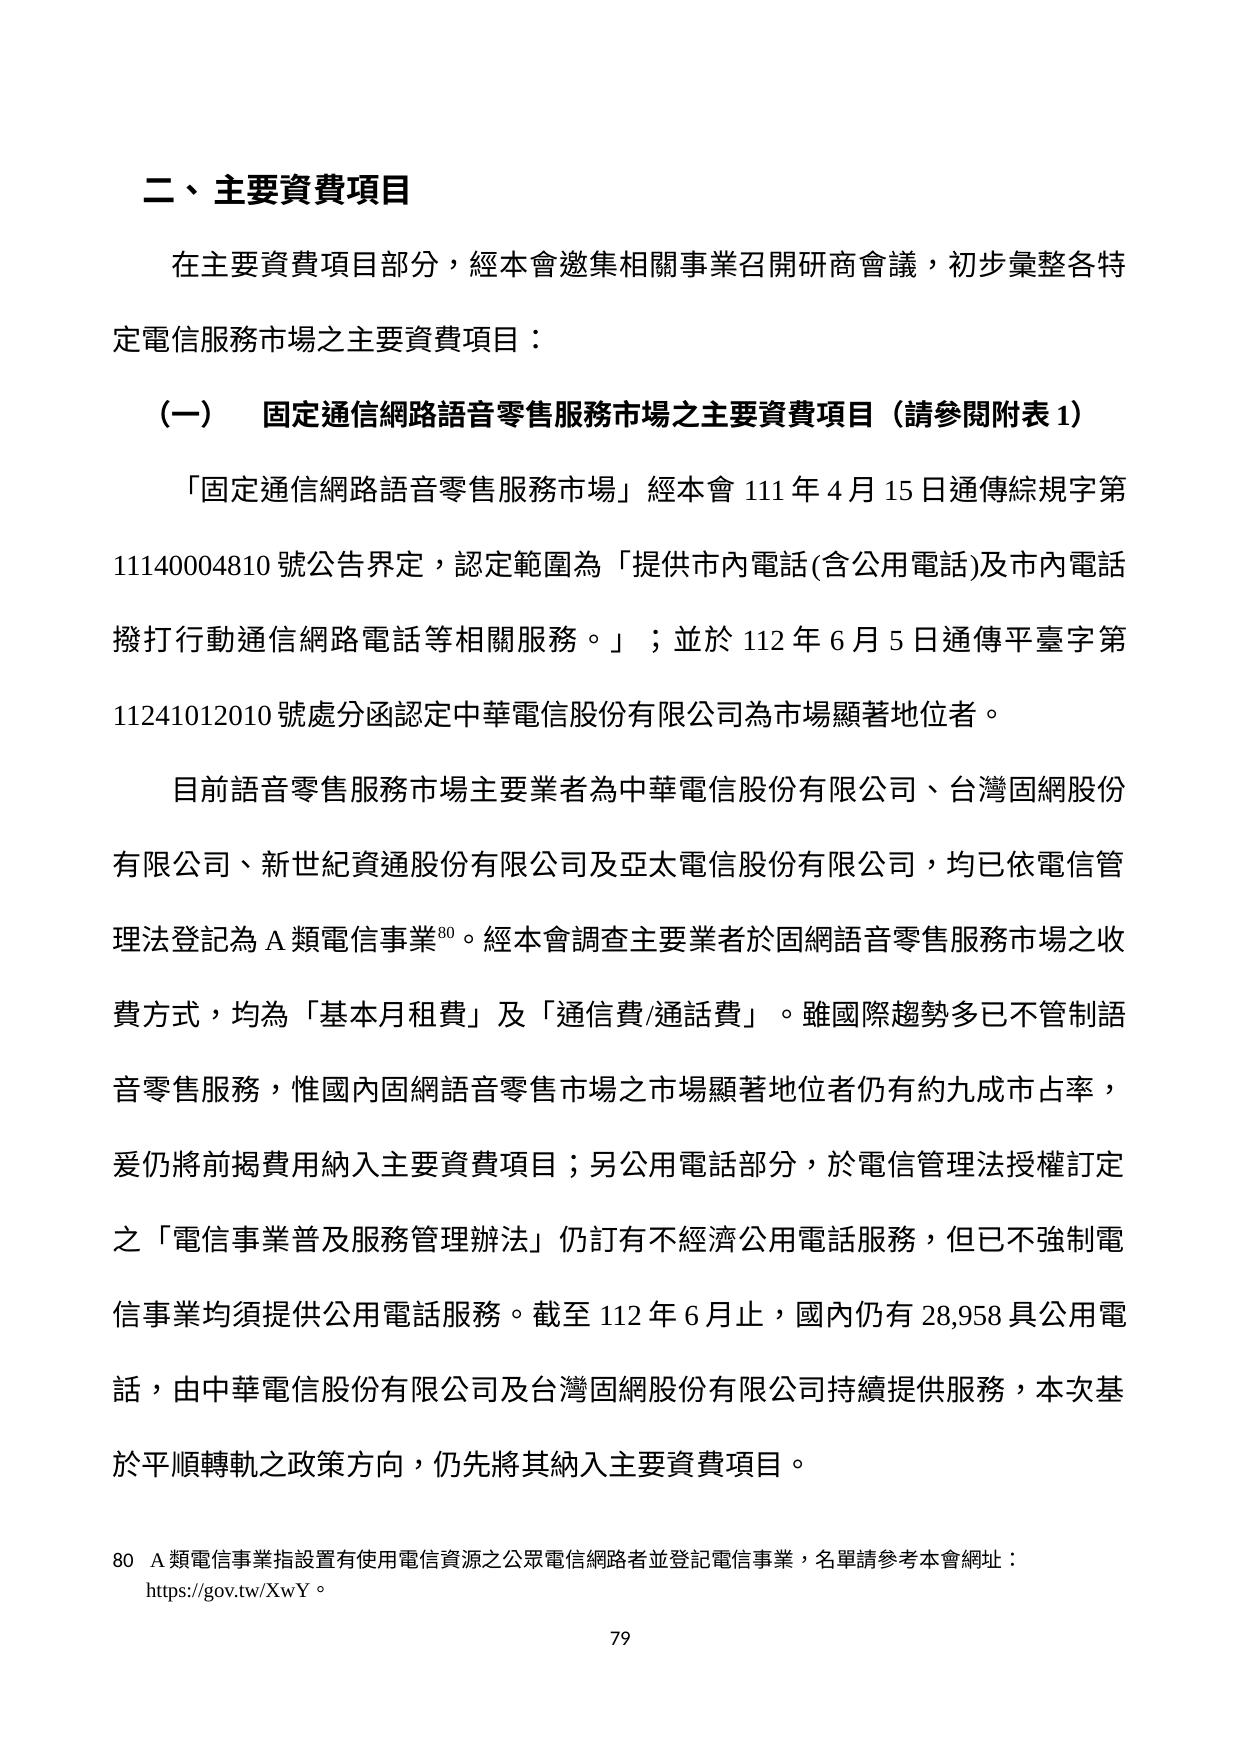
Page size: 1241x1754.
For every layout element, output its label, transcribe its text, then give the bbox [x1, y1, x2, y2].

subtitle 主要資費項目 [142, 150, 1128, 225]
text 目前語音零售服務市場主要業者為中華電信股份有限公司、台灣固網股份有限公司、新世紀資通股份有限公司及亞太電信股份有限公司，均已依電信管理法登記為A類電信事業。經本會調查主要業者於固網語音零售服務市場之收費方式，均為「基本月租費」及「通信費/通話費」。雖國際趨勢多已不管制語音零售服務，惟國內固網語音零售市場之市場顯著地位者仍有約九成市占率，爰仍將前揭費用納入主要資費項目；另公用電話部分，於電信管理法授權訂定之「電信事業普及服務管理辦法」仍訂有不經濟公用電話服務，但已不強制電信事業均須提供公用電話服務。截至112年6月止，國內仍有28,958具公用電話，由中華電信股份有限公司及台灣固網股份有限公司持續提供服務，本次基於平順轉軌之政策方向，仍先將其納入主要資費項目。 [112, 750, 1128, 1500]
text 在主要資費項目部分，經本會邀集相關事業召開研商會議，初步彙整各特定電信服務市場之主要資費項目： [112, 225, 1128, 375]
list 固定通信網路語音零售服務市場之主要資費項目（請參閱附表1） [142, 375, 1128, 450]
text 「固定通信網路語音零售服務市場」經本會111年4月15日通傳綜規字第11140004810號公告界定，認定範圍為「提供市內電話(含公用電話)及市內電話撥打行動通信網路電話等相關服務。」；並於112年6月5日通傳平臺字第11241012010號處分函認定中華電信股份有限公司為市場顯著地位者。 [112, 450, 1128, 750]
text A類電信事業指設置有使⽤電信資源之公眾電信網路者並登記電信事業，名單請參考本會網址：https://gov.tw/XwY。 [112, 1543, 1128, 1604]
